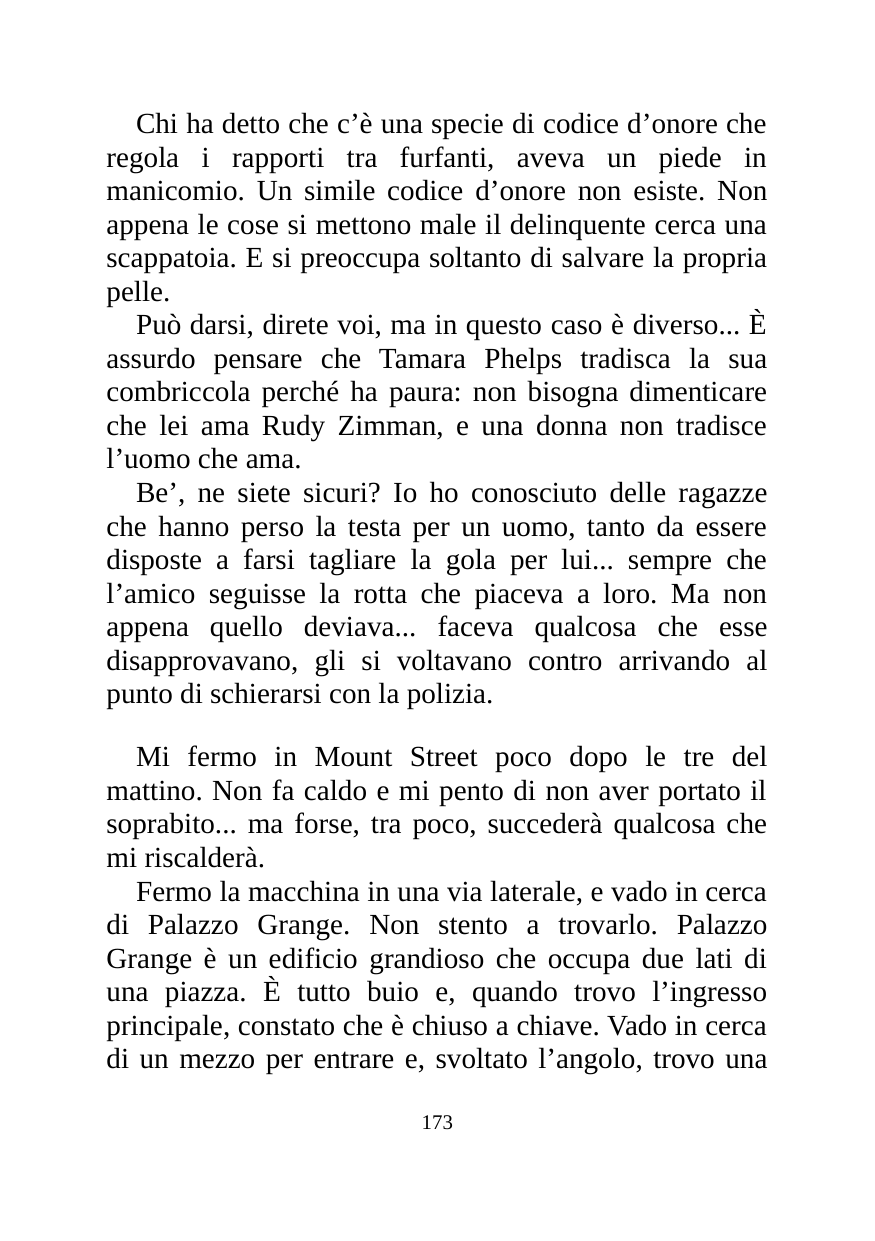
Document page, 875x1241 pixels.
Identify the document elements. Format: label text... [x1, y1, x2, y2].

text Mi fermo in Mount Street poco dopo le tre del mattino. Non fa caldo e mi pento di non aver portato il soprabito... ma forse, tra poco, succederà qualcosa che mi riscalderà. [106, 739, 768, 874]
text Chi ha detto che c’è una specie di codice d’onore che regola i rapporti tra furfanti, aveva un piede in manicomio. Un simile codice d’onore non esiste. Non appena le cose si mettono male il delinquente cerca una scappatoia. E si preoccupa soltanto di salvare la propria pelle. [106, 106, 768, 307]
text Be’, ne siete sicuri? Io ho conosciuto delle ragazze che hanno perso la testa per un uomo, tanto da essere disposte a farsi tagliare la gola per lui... sempre che l’amico seguisse la rotta che piaceva a loro. Ma non appena quello deviava... faceva qualcosa che esse disapprovavano, gli si voltavano contro arrivando al punto di schierarsi con la polizia. [106, 475, 768, 710]
text Può darsi, direte voi, ma in questo caso è diverso... È assurdo pensare che Tamara Phelps tradisca la sua combriccola perché ha paura: non bisogna dimenticare che lei ama Rudy Zimman, e una donna non tradisce l’uomo che ama. [106, 307, 768, 475]
text Fermo la macchina in una via laterale, e vado in cerca di Palazzo Grange. Non stento a trovarlo. Palazzo Grange è un edificio grandioso che occupa due lati di una piazza. È tutto buio e, quando trovo l’ingresso principale, constato che è chiuso a chiave. Vado in cerca di un mezzo per entrare e, svoltato l’angolo, trovo una [106, 874, 768, 1075]
